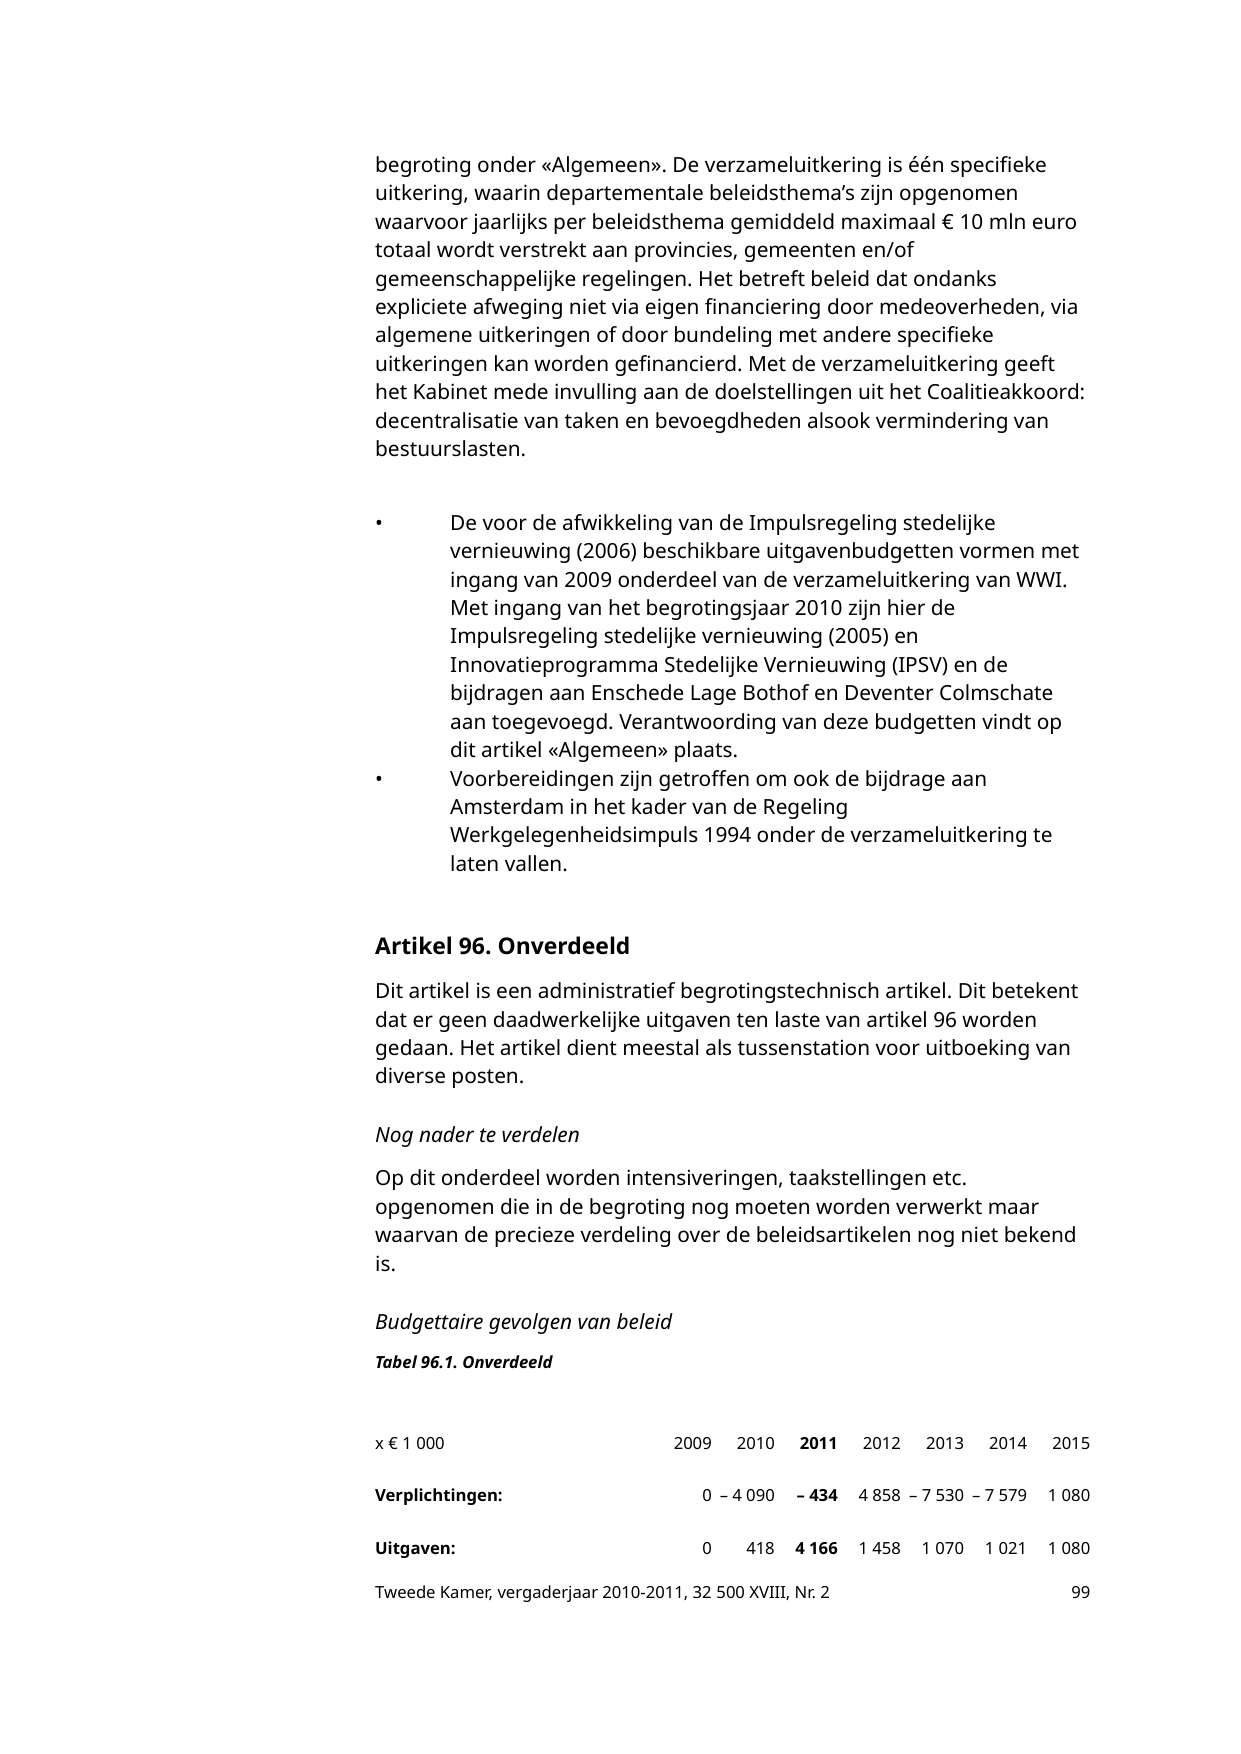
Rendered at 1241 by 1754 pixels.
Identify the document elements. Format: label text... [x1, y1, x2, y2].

text Dit artikel is een administratief begrotingstechnisch artikel. Dit betekent dat er geen daadwerkelijke uitgaven ten laste van artikel 96 worden gedaan. Het artikel dient meestal als tussenstation voor uitboeking van diverse posten. [375, 976, 1090, 1090]
table_cell 1 070 [901, 1537, 964, 1559]
text Tabel 96.1. Onverdeeld [375, 1351, 1090, 1373]
table_cell 1 458 [838, 1537, 901, 1559]
table_cell 418 [711, 1537, 774, 1559]
table_cell Uitgaven: [375, 1537, 648, 1559]
table_cell 0 [648, 1537, 711, 1559]
text begroting onder «Algemeen». De verzameluitkering is één specifieke uitkering, waarin departementale beleidsthema’s zijn opgenomen waarvoor jaarlijks per beleidsthema gemiddeld maximaal € 10 mln euro totaal wordt verstrekt aan provincies, gemeenten en/of gemeenschappelijke regelingen. Het betreft beleid dat ondanks expliciete afweging niet via eigen financiering door medeoverheden, via algemene uitkeringen of door bundeling met andere specifieke uitkeringen kan worden gefinancierd. Met de verzameluitkering geeft het Kabinet mede invulling aan de doelstellingen uit het Coalitieakkoord: decentralisatie van taken en bevoegdheden alsook vermindering van bestuurslasten. [375, 150, 1090, 463]
table_cell 1 080 [1027, 1537, 1090, 1559]
table_cell 0 [648, 1484, 711, 1537]
text Budgettaire gevolgen van beleid [375, 1307, 1090, 1336]
table_header 2009 [648, 1431, 711, 1484]
table_header 2013 [901, 1431, 964, 1484]
table_cell 1 021 [964, 1537, 1027, 1559]
table_cell – 7 530 [901, 1484, 964, 1537]
list Voorbereidingen zijn getroffen om ook de bijdrage aan Amsterdam in het kader van de Regeling Werkgelegenheidsimpuls 1994 onder de verzameluitkering te laten vallen. [375, 764, 1090, 877]
table_cell – 4 090 [711, 1484, 774, 1537]
subtitle Artikel 96. Onverdeeld [375, 930, 1090, 961]
list De voor de afwikkeling van de Impulsregeling stedelijke vernieuwing (2006) beschikbare uitgavenbudgetten vormen met ingang van 2009 onderdeel van de verzameluitkering van WWI. Met ingang van het begrotingsjaar 2010 zijn hier de Impulsregeling stedelijke vernieuwing (2005) en Innovatieprogramma Stedelijke Vernieuwing (IPSV) en de bijdragen aan Enschede Lage Bothof en Deventer Colmschate aan toegevoegd. Verantwoording van deze budgetten vindt op dit artikel «Algemeen» plaats. [375, 508, 1090, 764]
table_header x € 1 000 [375, 1431, 648, 1484]
table_cell – 434 [775, 1484, 838, 1537]
table_header 2015 [1027, 1431, 1090, 1484]
table_cell 4 166 [775, 1537, 838, 1559]
table_header 2010 [711, 1431, 774, 1484]
table_header 2014 [964, 1431, 1027, 1484]
table_header 2012 [838, 1431, 901, 1484]
table_header 2011 [775, 1431, 838, 1484]
table_cell 1 080 [1027, 1484, 1090, 1537]
table_cell – 7 579 [964, 1484, 1027, 1537]
text Op dit onderdeel worden intensiveringen, taakstellingen etc. opgenomen die in de begroting nog moeten worden verwerkt maar waarvan de precieze verdeling over de beleidsartikelen nog niet bekend is. [375, 1163, 1090, 1277]
text Nog nader te verdelen [375, 1120, 1090, 1148]
table_cell 4 858 [838, 1484, 901, 1537]
table_cell Verplichtingen: [375, 1484, 648, 1537]
